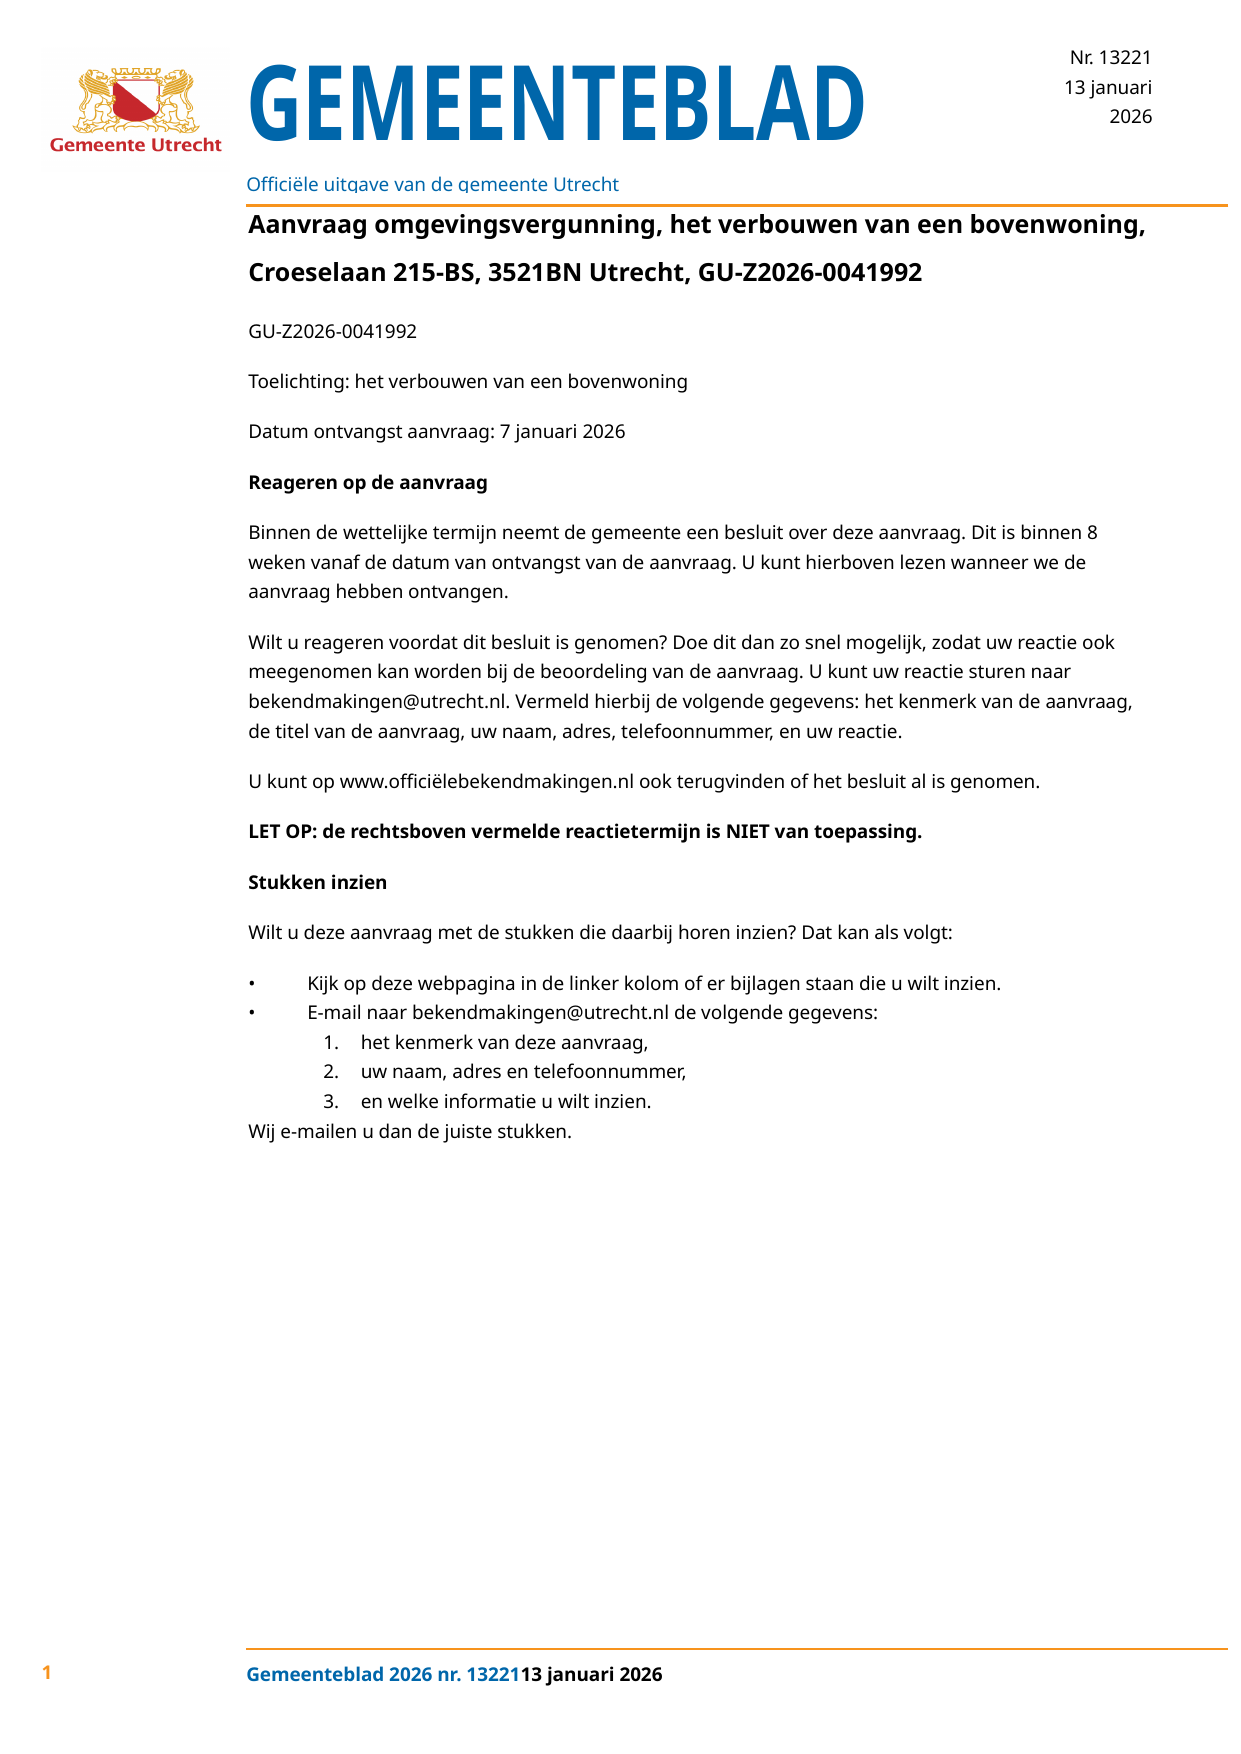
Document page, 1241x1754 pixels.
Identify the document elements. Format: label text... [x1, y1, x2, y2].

list en welke informatie u wilt inzien. [323, 1088, 1152, 1114]
list E-mail naar bekendmakingen@utrecht.nl de volgende gegevens: [248, 999, 1152, 1025]
text Stukken inzien [248, 869, 1152, 895]
text U kunt op www.officiëlebekendmakingen.nl ook terugvinden of het besluit al is genomen. [248, 768, 1152, 794]
picture [41, 47, 231, 172]
list het kenmerk van deze aanvraag, [323, 1029, 1152, 1055]
text Binnen de wettelijke termijn neemt de gemeente een besluit over deze aanvraag. Dit is binnen 8 weken vanaf de datum van ontvangst van de aanvraag. U kunt hierboven lezen wanneer we de aanvraag hebben ontvangen. [248, 519, 1152, 604]
text GU-Z2026-0041992 [248, 318, 1152, 344]
text Toelichting: het verbouwen van een bovenwoning [248, 368, 1152, 394]
text Wij e-mailen u dan de juiste stukken. [248, 1118, 1152, 1144]
text Wilt u deze aanvraag met de stukken die daarbij horen inzien? Dat kan als volgt: [248, 919, 1152, 945]
text LET OP: de rechtsboven vermelde reactietermijn is NIET van toepassing. [248, 819, 1152, 844]
list Kijk op deze webpagina in de linker kolom of er bijlagen staan die u wilt inzien. [248, 970, 1152, 996]
text Wilt u reageren voordat dit besluit is genomen? Doe dit dan zo snel mogelijk, zodat uw reactie ook meegenomen kan worden bij de beoordeling van de aanvraag. U kunt uw reactie sturen naar bekendmakingen@utrecht.nl. Vermeld hierbij de volgende gegevens: het kenmerk van de aanvraag, de titel van de aanvraag, uw naam, adres, telefoonnummer, en uw reactie. [248, 629, 1152, 744]
text Datum ontvangst aanvraag: 7 januari 2026 [248, 419, 1152, 444]
list uw naam, adres en telefoonnummer, [323, 1059, 1152, 1084]
text Reageren op de aanvraag [248, 469, 1152, 495]
text Aanvraag omgevingsvergunning, het verbouwen van een bovenwoning, Croeselaan 215-BS, 3521BN Utrecht, GU-Z2026-0041992 [248, 207, 1152, 288]
